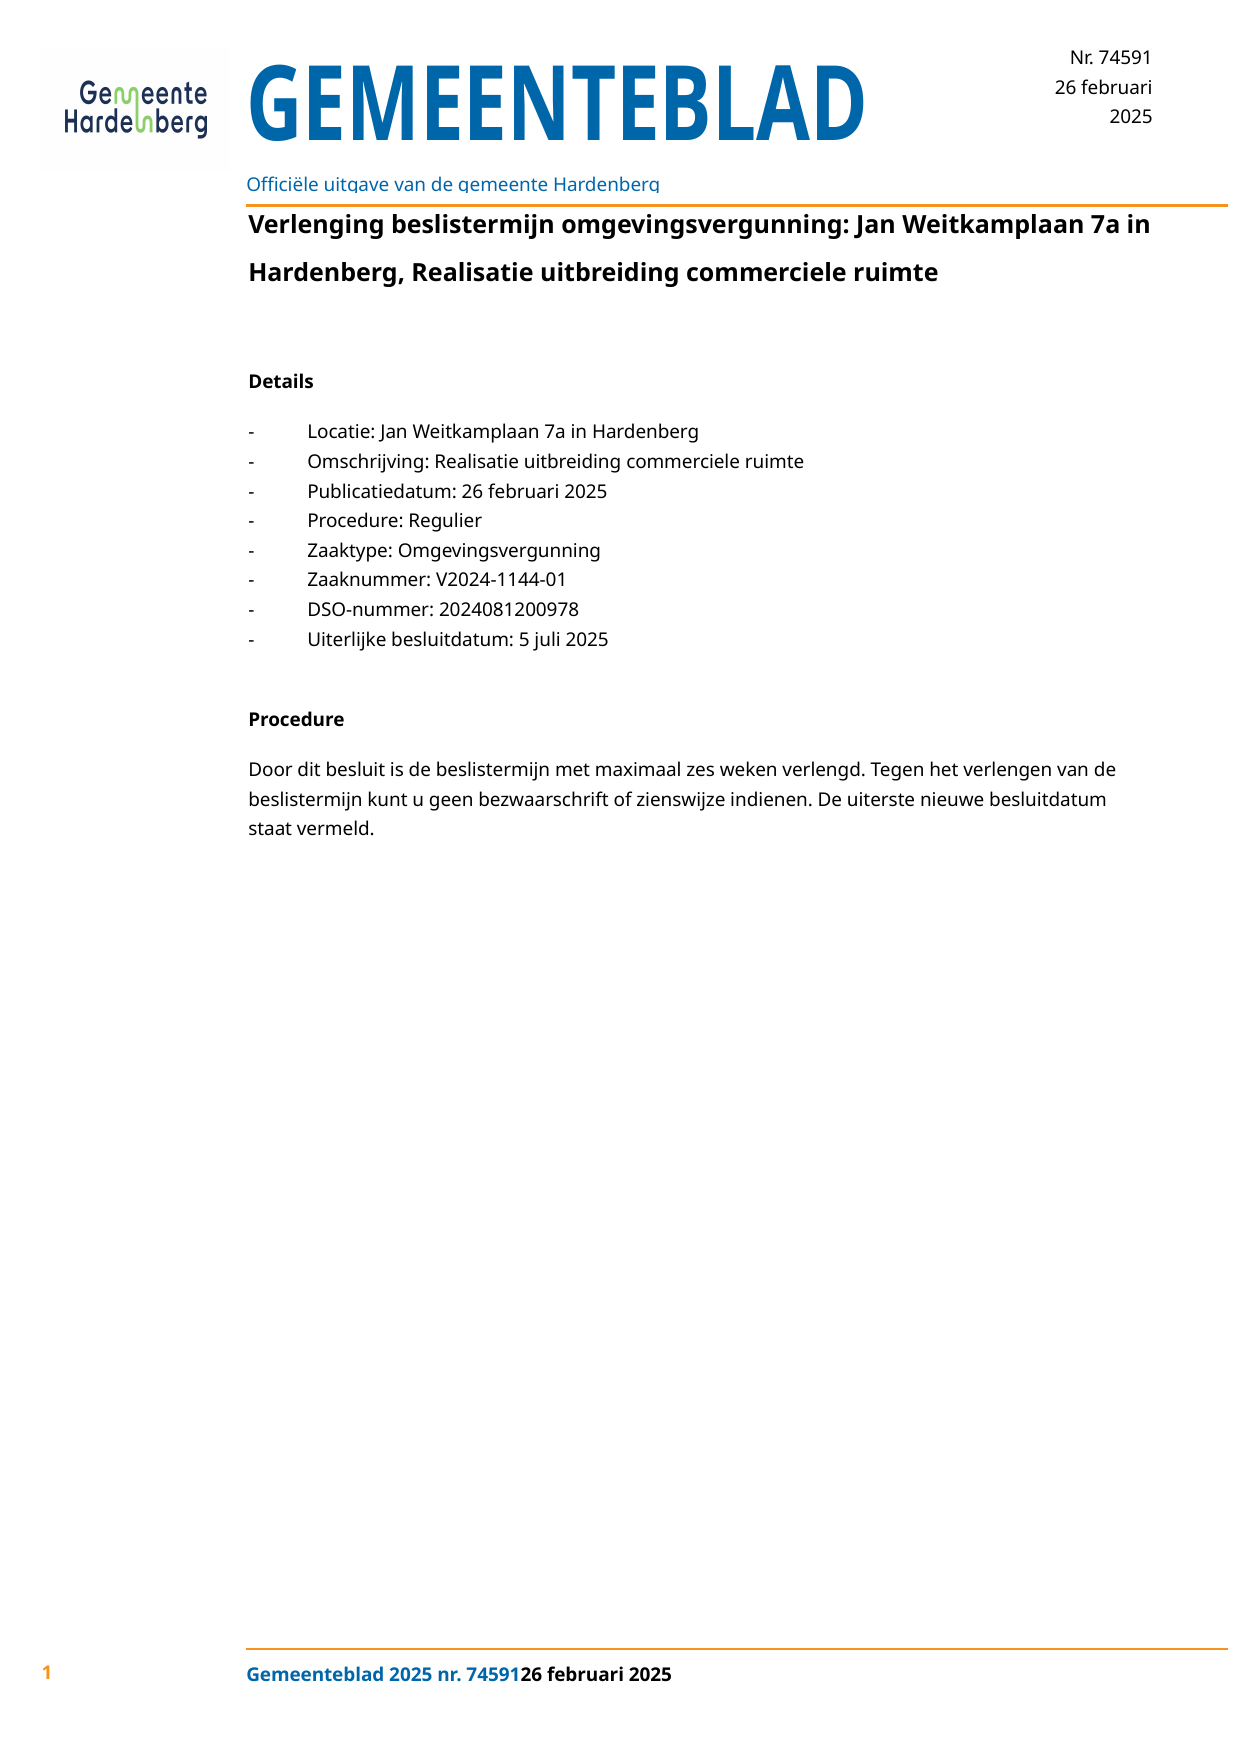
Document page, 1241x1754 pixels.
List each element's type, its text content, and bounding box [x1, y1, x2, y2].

list Omschrijving: Realisatie uitbreiding commerciele ruimte [248, 448, 1152, 474]
list Publicatiedatum: 26 februari 2025 [248, 478, 1152, 504]
list DSO-nummer: 2024081200978 [248, 596, 1152, 622]
list Zaaknummer: V2024-1144-01 [248, 567, 1152, 592]
list Locatie: Jan Weitkamplaan 7a in Hardenberg [248, 419, 1152, 444]
text Details [248, 368, 1152, 394]
list Uiterlijke besluitdatum: 5 juli 2025 [248, 626, 1152, 652]
list Procedure: Regulier [248, 507, 1152, 533]
text Procedure [248, 706, 1152, 732]
text Verlenging beslistermijn omgevingsvergunning: Jan Weitkamplaan 7a in Hardenberg, Realisatie uitbreiding commerciele ruimte [248, 207, 1152, 288]
picture [41, 47, 231, 172]
list Zaaktype: Omgevingsvergunning [248, 537, 1152, 563]
text Door dit besluit is de beslistermijn met maximaal zes weken verlengd. Tegen het verlengen van de beslistermijn kunt u geen bezwaarschrift of zienswijze indienen. De uiterste nieuwe besluitdatum staat vermeld. [248, 756, 1152, 841]
